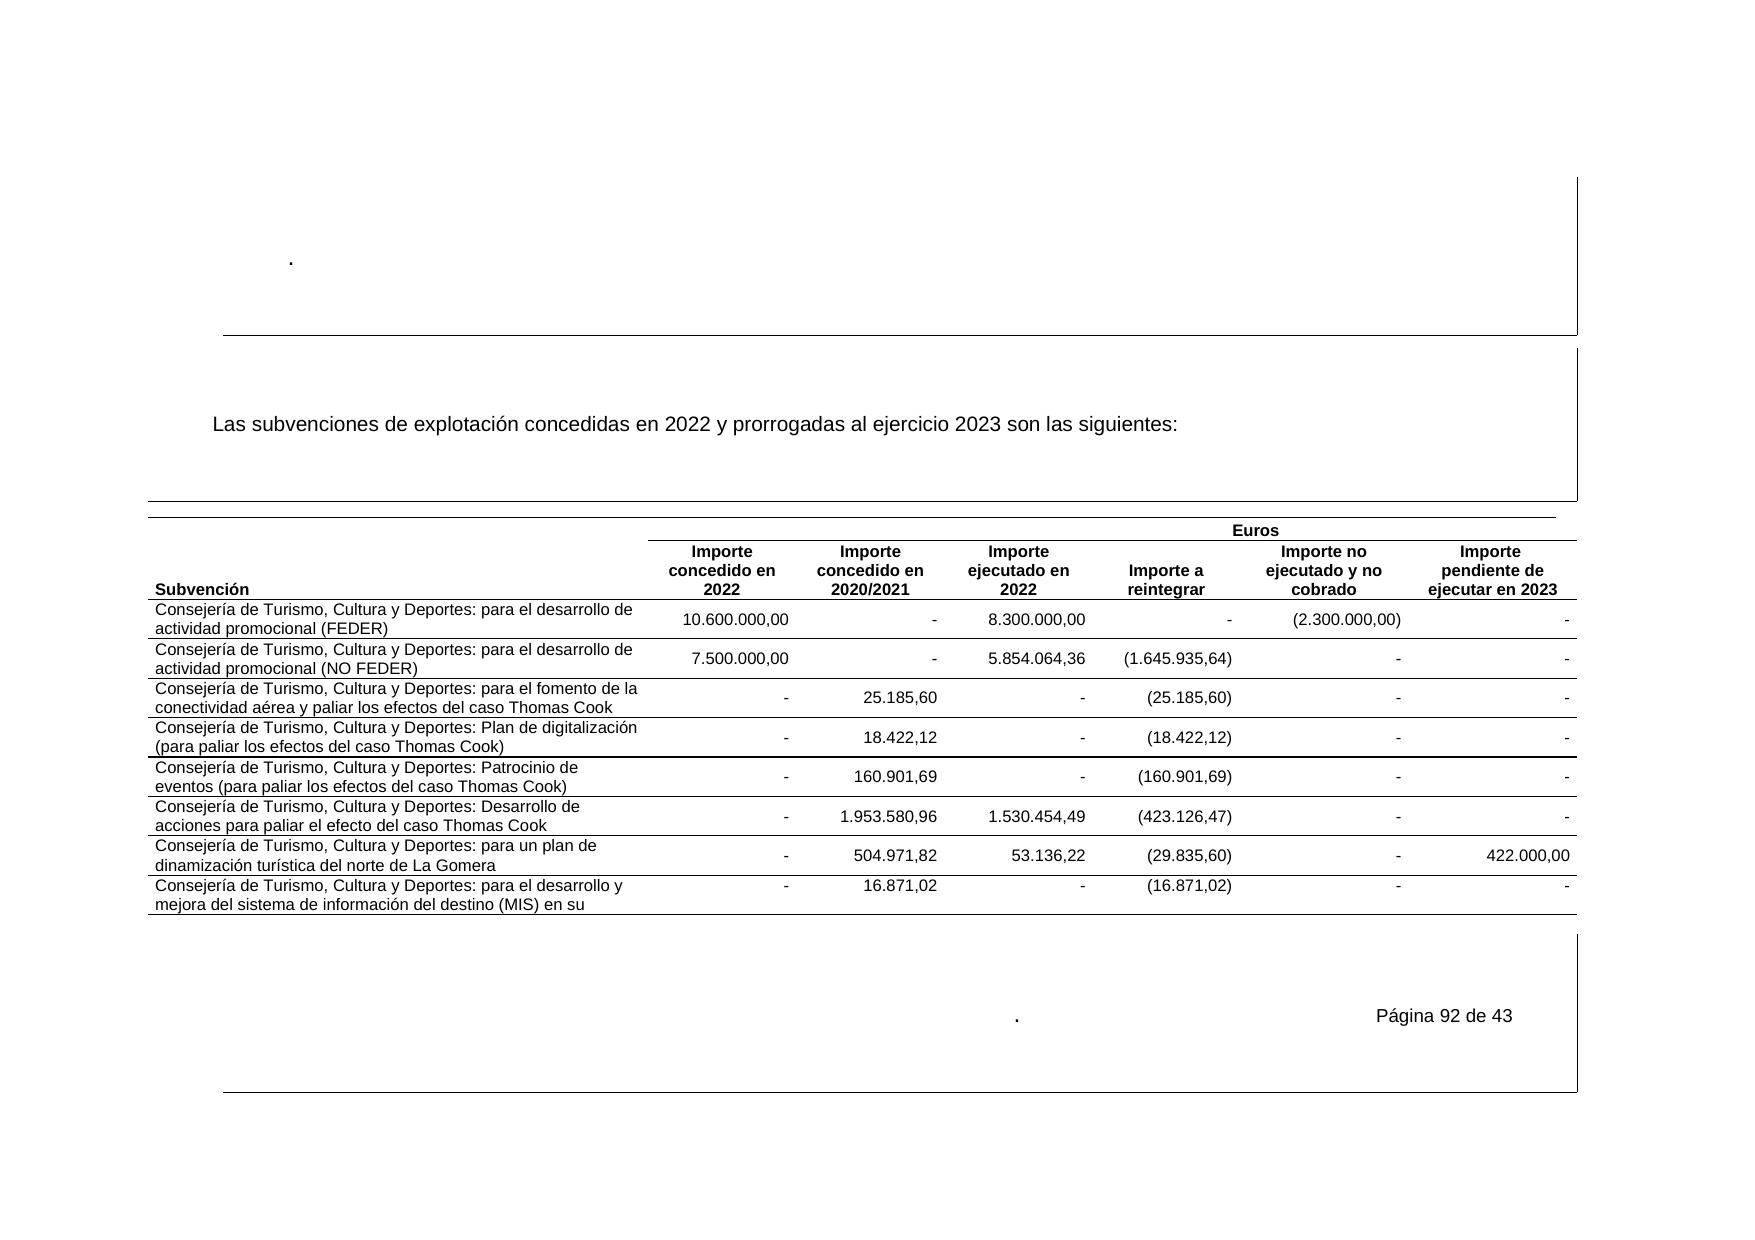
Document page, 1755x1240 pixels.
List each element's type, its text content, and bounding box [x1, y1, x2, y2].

table_cell 7.500.000,00 [648, 639, 796, 678]
table_cell Consejería de Turismo, Cultura y Deportes: para el desarrollo y mejora del sistema de información del destino (MIS) en su [148, 876, 648, 914]
table_cell 5.854.064,36 [944, 639, 1093, 678]
table_cell 18.422,12 [796, 718, 944, 756]
table_cell - [1239, 679, 1408, 717]
table_cell (423.126,47) [1093, 797, 1239, 835]
table_cell - [944, 718, 1093, 756]
table_cell (16.871,02) [1093, 876, 1239, 914]
table_cell - [1239, 836, 1408, 874]
table_cell Subvención [148, 540, 648, 599]
table_cell - [1408, 876, 1577, 914]
table_cell - [1408, 718, 1577, 756]
table_cell - [648, 679, 796, 717]
table_cell Importe ejecutado en 2022 [944, 541, 1093, 599]
table_cell - [648, 758, 796, 796]
table_cell - [648, 718, 796, 756]
table_cell 422.000,00 [1408, 836, 1577, 874]
table_cell (2.300.000,00) [1239, 600, 1408, 638]
table_cell (18.422,12) [1093, 718, 1239, 756]
table_cell (160.901,69) [1093, 758, 1239, 796]
table_cell (29.835,60) [1093, 836, 1239, 874]
table_cell - [944, 758, 1093, 796]
table_header [1556, 517, 1577, 540]
table_cell - [1408, 679, 1577, 717]
table_cell Consejería de Turismo, Cultura y Deportes: para un plan de dinamización turística del norte de La Gomera [148, 836, 648, 874]
table_cell - [944, 876, 1093, 914]
table_cell - [1093, 600, 1239, 638]
table_cell (25.185,60) [1093, 679, 1239, 717]
table_cell 1.530.454,49 [944, 797, 1093, 835]
table_cell - [1239, 797, 1408, 835]
subtitle Las subvenciones de explotación concedidas en 2022 y prorrogadas al ejercicio 2023 son las siguientes: [148, 348, 1577, 501]
table_cell - [648, 876, 796, 914]
table_cell - [796, 600, 944, 638]
table_cell - [648, 836, 796, 874]
table_cell 16.871,02 [796, 876, 944, 914]
table_header [648, 518, 787, 540]
table_cell Consejería de Turismo, Cultura y Deportes: Patrocinio de eventos (para paliar los efectos del caso Thomas Cook) [148, 758, 648, 796]
table_cell Consejería de Turismo, Cultura y Deportes: Desarrollo de acciones para paliar el efecto del caso Thomas Cook [148, 797, 648, 835]
table_cell - [1239, 876, 1408, 914]
table_cell (1.645.935,64) [1093, 639, 1239, 678]
table_cell Importe a reintegrar [1093, 541, 1239, 599]
table_cell Importe concedido en 2022 [648, 541, 796, 599]
table_cell 160.901,69 [796, 758, 944, 796]
table_cell - [1408, 639, 1577, 678]
table_cell - [796, 639, 944, 678]
table_cell 1.953.580,96 [796, 797, 944, 835]
table_cell Importe pendiente de ejecutar en 2023 [1408, 541, 1577, 599]
table_cell Consejería de Turismo, Cultura y Deportes: para el desarrollo de actividad promocional (NO FEDER) [148, 639, 648, 678]
table_cell - [1239, 718, 1408, 756]
table_cell Importe no ejecutado y no cobrado [1239, 541, 1408, 599]
table_header Euros [956, 518, 1556, 540]
table_cell 53.136,22 [944, 836, 1093, 874]
table_cell 504.971,82 [796, 836, 944, 874]
table_cell - [1408, 758, 1577, 796]
table_cell - [648, 797, 796, 835]
table_cell 10.600.000,00 [648, 600, 796, 638]
table_cell - [1239, 758, 1408, 796]
table_cell 25.185,60 [796, 679, 944, 717]
table_cell Consejería de Turismo, Cultura y Deportes: para el desarrollo de actividad promocional (FEDER) [148, 600, 648, 638]
table_header [787, 518, 956, 540]
table_cell - [1408, 797, 1577, 835]
table_cell - [1408, 600, 1577, 638]
table_cell Importe concedido en 2020/2021 [796, 541, 944, 599]
table_cell - [1239, 639, 1408, 678]
table_header [148, 518, 648, 540]
table_cell - [944, 679, 1093, 717]
table_cell 8.300.000,00 [944, 600, 1093, 638]
table_cell Consejería de Turismo, Cultura y Deportes: para el fomento de la conectividad aérea y paliar los efectos del caso Thomas Cook [148, 679, 648, 717]
table_cell Consejería de Turismo, Cultura y Deportes: Plan de digitalización (para paliar los efectos del caso Thomas Cook) [148, 718, 648, 756]
